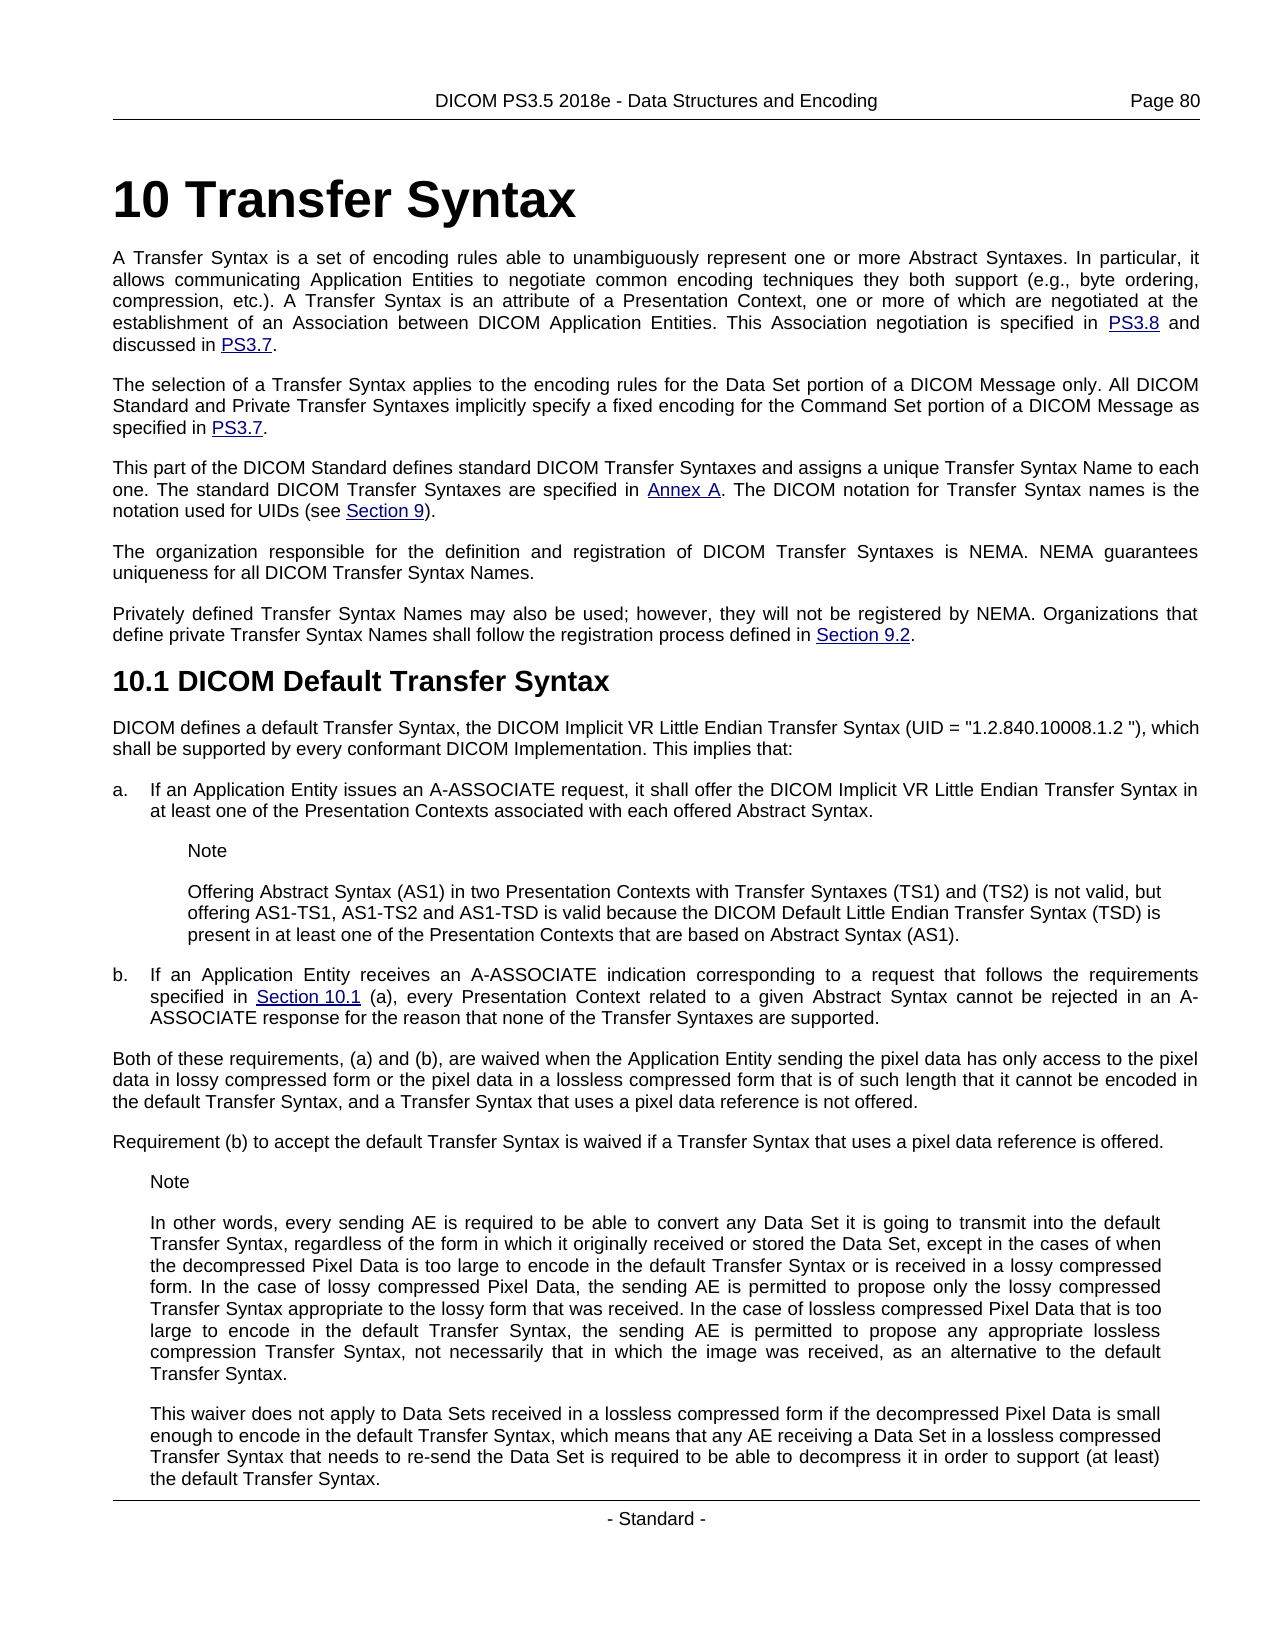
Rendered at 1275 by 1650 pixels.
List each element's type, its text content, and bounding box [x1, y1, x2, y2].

list If an Application Entity issues an A-ASSOCIATE request, it shall offer the DICOM Implicit VR Little Endian Transfer Syntax in at least one of the Presentation Contexts associated with each offered Abstract Syntax. [112, 778, 1200, 822]
text In other words, every sending AE is required to be able to convert any Data Set it is going to transmit into the default Transfer Syntax, regardless of the form in which it originally received or stored the Data Set, except in the cases of when the decompressed Pixel Data is too large to encode in the default Transfer Syntax or is received in a lossy compressed form. In the case of lossy compressed Pixel Data, the sending AE is permitted to propose only the lossy compressed Transfer Syntax appropriate to the lossy form that was received. In the case of lossless compressed Pixel Data that is too large to encode in the default Transfer Syntax, the sending AE is permitted to propose any appropriate lossless compression Transfer Syntax, not necessarily that in which the image was received, as an alternative to the default Transfer Syntax. [150, 1212, 1162, 1384]
text The organization responsible for the definition and registration of DICOM Transfer Syntaxes is NEMA. NEMA guarantees uniqueness for all DICOM Transfer Syntax Names. [112, 541, 1200, 584]
text The selection of a Transfer Syntax applies to the encoding rules for the Data Set portion of a DICOM Message only. All DICOM Standard and Private Transfer Syntaxes implicitly specify a fixed encoding for the Command Set portion of a DICOM Message as specified in PS3.7. [112, 374, 1200, 438]
list Offering Abstract Syntax (AS1) in two Presentation Contexts with Transfer Syntaxes (TS1) and (TS2) is not valid, but offering AS1-TS1, AS1-TS2 and AS1-TSD is valid because the DICOM Default Little Endian Transfer Syntax (TSD) is present in at least one of the Presentation Contexts that are based on Abstract Syntax (AS1). [150, 881, 1162, 945]
text 10.1 DICOM Default Transfer Syntax [112, 664, 1200, 698]
text DICOM defines a default Transfer Syntax, the DICOM Implicit VR Little Endian Transfer Syntax (UID = "1.2.840.10008.1.2 "), which shall be supported by every conformant DICOM Implementation. This implies that: [112, 717, 1200, 760]
list If an Application Entity receives an A-ASSOCIATE indication corresponding to a request that follows the requirements specified in Section 10.1 (a), every Presentation Context related to a given Abstract Syntax cannot be rejected in an A-ASSOCIATE response for the reason that none of the Transfer Syntaxes are supported. [112, 964, 1200, 1029]
text Both of these requirements, (a) and (b), are waived when the Application Entity sending the pixel data has only access to the pixel data in lossy compressed form or the pixel data in a lossless compressed form that is of such length that it cannot be encoded in the default Transfer Syntax, and a Transfer Syntax that uses a pixel data reference is not offered. [112, 1047, 1200, 1112]
text Requirement (b) to accept the default Transfer Syntax is waived if a Transfer Syntax that uses a pixel data reference is offered. [112, 1131, 1200, 1152]
text This part of the DICOM Standard defines standard DICOM Transfer Syntaxes and assigns a unique Transfer Syntax Name to each one. The standard DICOM Transfer Syntaxes are specified in Annex A. The DICOM notation for Transfer Syntax names is the notation used for UIDs (see Section 9). [112, 457, 1200, 522]
text Privately defined Transfer Syntax Names may also be used; however, they will not be registered by NEMA. Organizations that define private Transfer Syntax Names shall follow the registration process defined in Section 9.2. [112, 602, 1200, 646]
text Note [150, 1171, 1162, 1193]
text A Transfer Syntax is a set of encoding rules able to unambiguously represent one or more Abstract Syntaxes. In particular, it allows communicating Application Entities to negotiate common encoding techniques they both support (e.g., byte ordering, compression, etc.). A Transfer Syntax is an attribute of a Presentation Context, one or more of which are negotiated at the establishment of an Association between DICOM Application Entities. This Association negotiation is specified in PS3.8 and discussed in PS3.7. [112, 247, 1200, 355]
text 10 Transfer Syntax [112, 169, 1200, 228]
text This waiver does not apply to Data Sets received in a lossless compressed form if the decompressed Pixel Data is small enough to encode in the default Transfer Syntax, which means that any AE receiving a Data Set in a lossless compressed Transfer Syntax that needs to re-send the Data Set is required to be able to decompress it in order to support (at least) the default Transfer Syntax. [150, 1403, 1162, 1489]
list Note [150, 840, 1162, 862]
